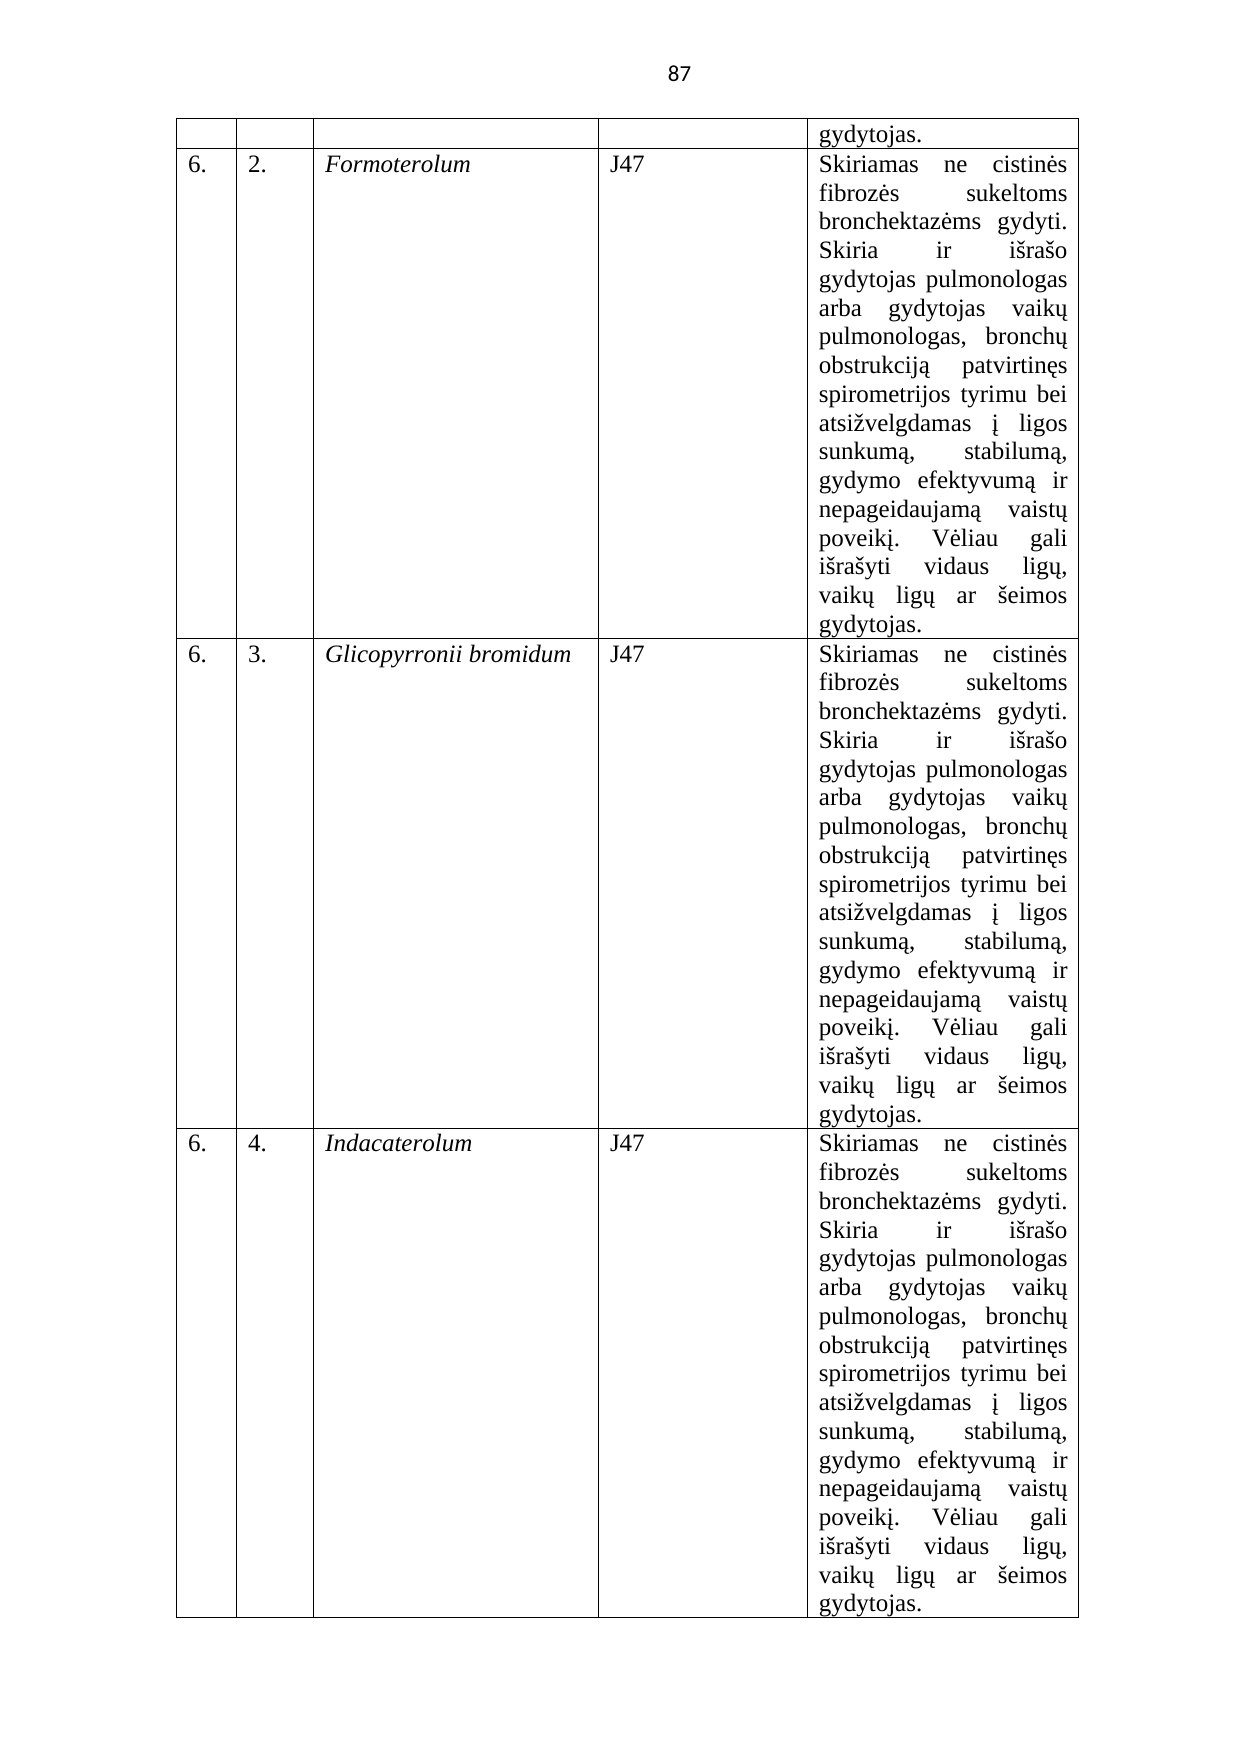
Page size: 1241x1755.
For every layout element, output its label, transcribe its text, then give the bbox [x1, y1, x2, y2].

table_cell [1093, 148, 1099, 638]
table_cell [1084, 1128, 1088, 1617]
table_cell [1109, 1128, 1123, 1617]
table_cell [1093, 638, 1099, 1127]
table_cell [1079, 148, 1083, 638]
table_cell [1084, 638, 1088, 1127]
table_cell [1088, 118, 1093, 148]
table_cell Skiriamas ne cistinės fibrozės sukeltoms bronchektazėms gydyti. Skiria ir išrašo gydytojas pulmonologas arba gydytojas vaikų pulmonologas, bronchų obstrukciją patvirtinęs spirometrijos tyrimu bei atsižvelgdamas į ligos sunkumą, stabilumą, gydymo efektyvumą ir nepageidaujamą vaistų poveikį. Vėliau gali išrašyti vidaus ligų, vaikų ligų ar šeimos gydytojas. [808, 639, 1078, 1127]
table_cell [1088, 638, 1093, 1127]
table_cell [1079, 118, 1083, 148]
table_cell 4. [237, 1129, 313, 1617]
table_cell J47 [599, 639, 807, 1127]
table_cell [1103, 118, 1109, 148]
table_cell 6. [177, 1129, 236, 1617]
table_cell [1079, 638, 1083, 1127]
table_cell [314, 119, 598, 148]
table_cell 3. [237, 639, 313, 1127]
table_cell [1103, 638, 1109, 1127]
table_cell Indacaterolum [314, 1129, 598, 1617]
table_cell [1103, 148, 1109, 638]
table_cell [1109, 148, 1123, 638]
table_cell [1084, 118, 1088, 148]
table_cell gydytojas. [808, 119, 1078, 148]
table_cell 6. [177, 149, 236, 638]
table_cell [1093, 1128, 1099, 1617]
table_cell [1088, 1128, 1093, 1617]
table_cell [1088, 148, 1093, 638]
table_cell Glicopyrronii bromidum [314, 639, 598, 1127]
table_cell J47 [599, 149, 807, 638]
table_cell [599, 119, 807, 148]
table_cell 6. [177, 639, 236, 1127]
table_cell [1109, 118, 1123, 148]
table_cell [1099, 638, 1103, 1127]
table_cell Skiriamas ne cistinės fibrozės sukeltoms bronchektazėms gydyti. Skiria ir išrašo gydytojas pulmonologas arba gydytojas vaikų pulmonologas, bronchų obstrukciją patvirtinęs spirometrijos tyrimu bei atsižvelgdamas į ligos sunkumą, stabilumą, gydymo efektyvumą ir nepageidaujamą vaistų poveikį. Vėliau gali išrašyti vidaus ligų, vaikų ligų ar šeimos gydytojas. [808, 1129, 1078, 1617]
table_cell 2. [237, 149, 313, 638]
table_cell [1099, 148, 1103, 638]
table_cell [177, 119, 236, 148]
table_cell J47 [599, 1129, 807, 1617]
table_cell [1084, 148, 1088, 638]
table_cell Formoterolum [314, 149, 598, 638]
table_cell Skiriamas ne cistinės fibrozės sukeltoms bronchektazėms gydyti. Skiria ir išrašo gydytojas pulmonologas arba gydytojas vaikų pulmonologas, bronchų obstrukciją patvirtinęs spirometrijos tyrimu bei atsižvelgdamas į ligos sunkumą, stabilumą, gydymo efektyvumą ir nepageidaujamą vaistų poveikį. Vėliau gali išrašyti vidaus ligų, vaikų ligų ar šeimos gydytojas. [808, 149, 1078, 638]
table_cell [1099, 1128, 1103, 1617]
table_cell [1099, 118, 1103, 148]
table_cell [1109, 638, 1123, 1127]
table_cell [1103, 1128, 1109, 1617]
table_cell [1079, 1128, 1083, 1617]
table_cell [1093, 118, 1099, 148]
table_cell [237, 119, 313, 148]
